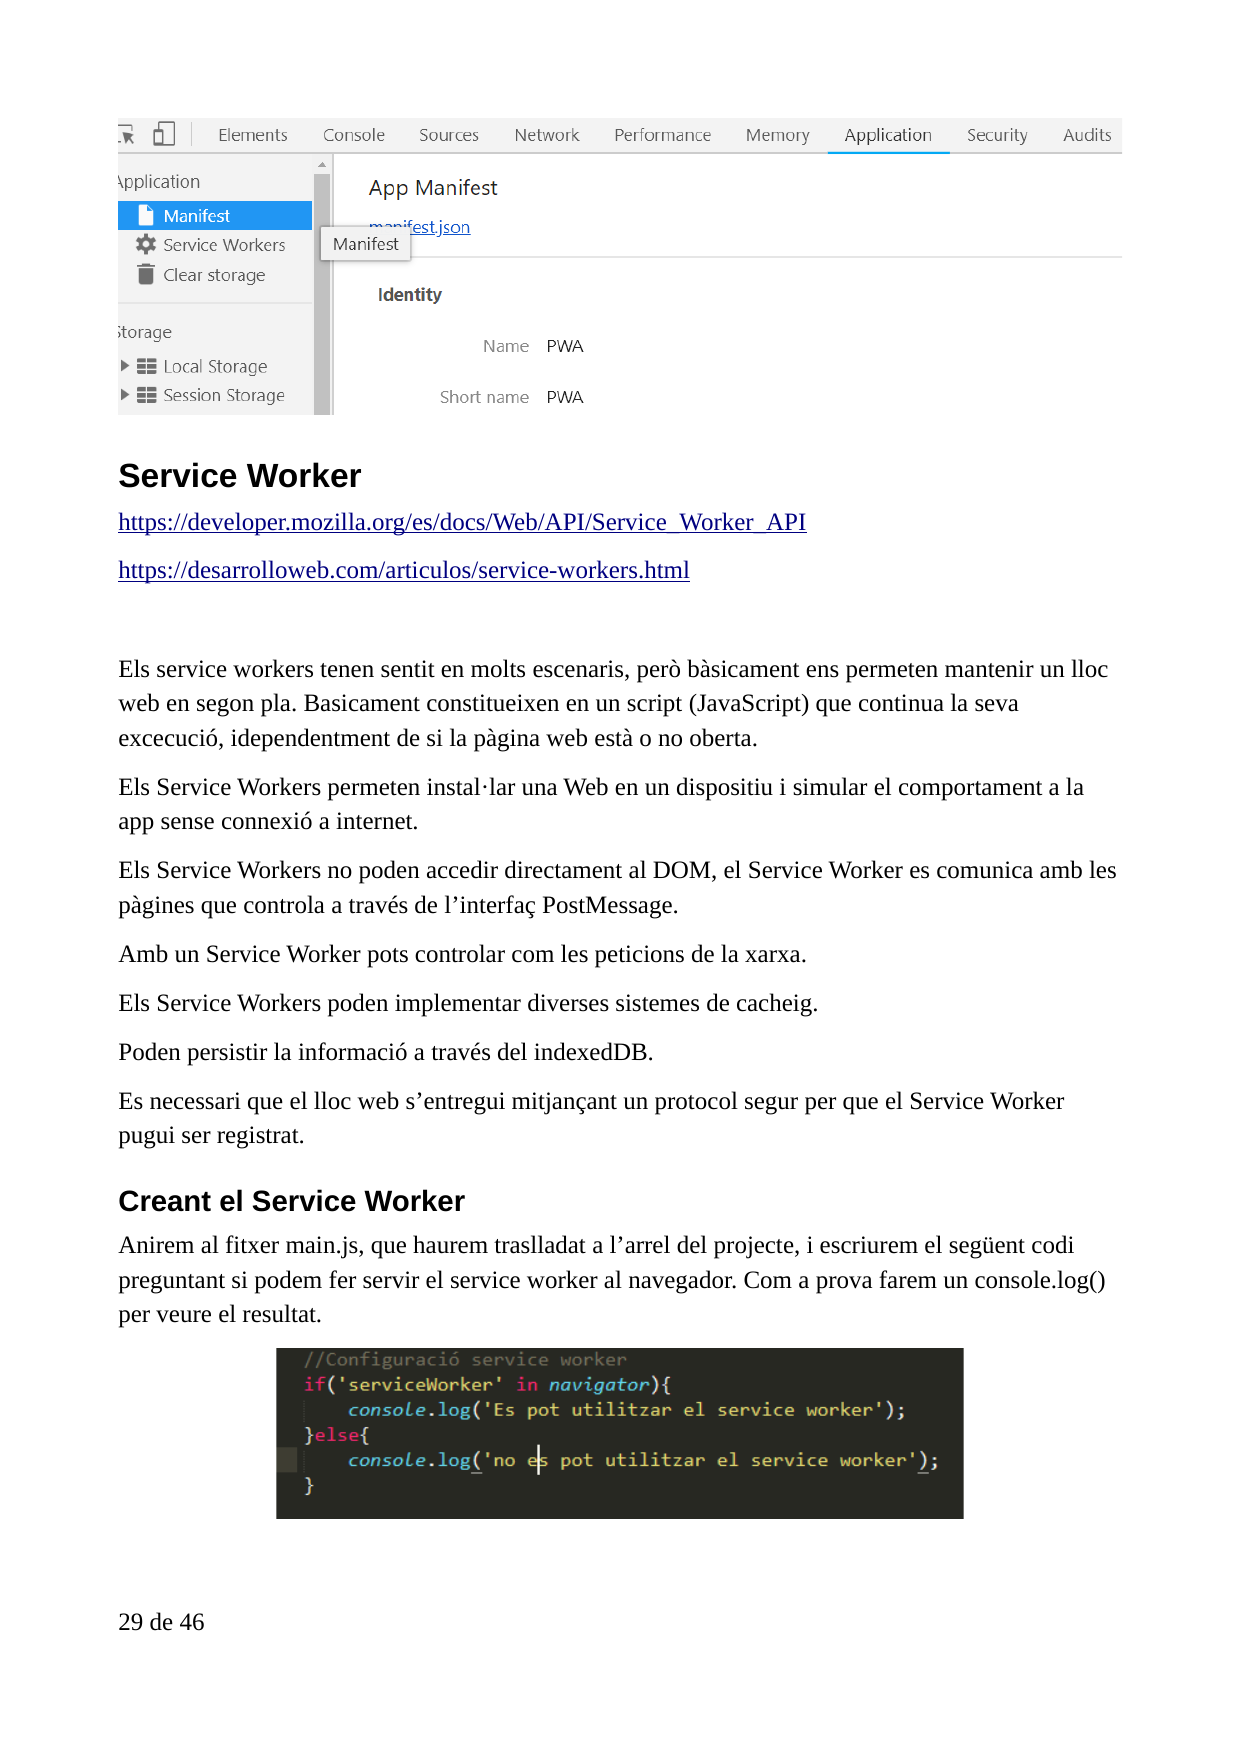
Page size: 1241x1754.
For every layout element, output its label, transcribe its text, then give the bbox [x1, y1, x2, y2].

text Els Service Workers no poden accedir directament al DOM, el Service Worker es comunica amb les pàgines que controla a través de l’interfaç PostMessage. [118, 855, 1122, 918]
text Els Service Workers poden implementar diverses sistemes de cacheig. [118, 988, 1122, 1017]
text https://desarrolloweb.com/articulos/service-workers.html [118, 556, 1122, 584]
text Poden persistir la informació a través del indexedDB. [118, 1037, 1122, 1066]
subtitle Creant el Service Worker [118, 1184, 1122, 1218]
text Amb un Service Worker pots controlar com les peticions de la xarxa. [118, 939, 1122, 968]
text Els service workers tenen sentit en molts escenaris, però bàsicament ens permeten mantenir un lloc web en segon pla. Basicament constitueixen en un script (JavaScript) que continua la seva excecució, idependentment de si la pàgina web està o no oberta. [118, 654, 1122, 751]
text https://developer.mozilla.org/es/docs/Web/API/Service_Worker_API [118, 507, 1122, 535]
text Els Service Workers permeten instal·lar una Web en un dispositiu i simular el comportament a la app sense connexió a internet. [118, 772, 1122, 835]
picture [118, 118, 1123, 415]
text Es necessari que el lloc web s’entregui mitjançant un protocol segur per que el Service Worker pugui ser registrat. [118, 1086, 1122, 1149]
picture [276, 1348, 964, 1519]
subtitle Service Worker [118, 455, 1122, 494]
text Anirem al fitxer main.js, que haurem traslladat a l’arrel del projecte, i escriurem el següent codi preguntant si podem fer servir el service worker al navegador. Com a prova farem un console.log() per veure el resultat. [118, 1230, 1122, 1328]
